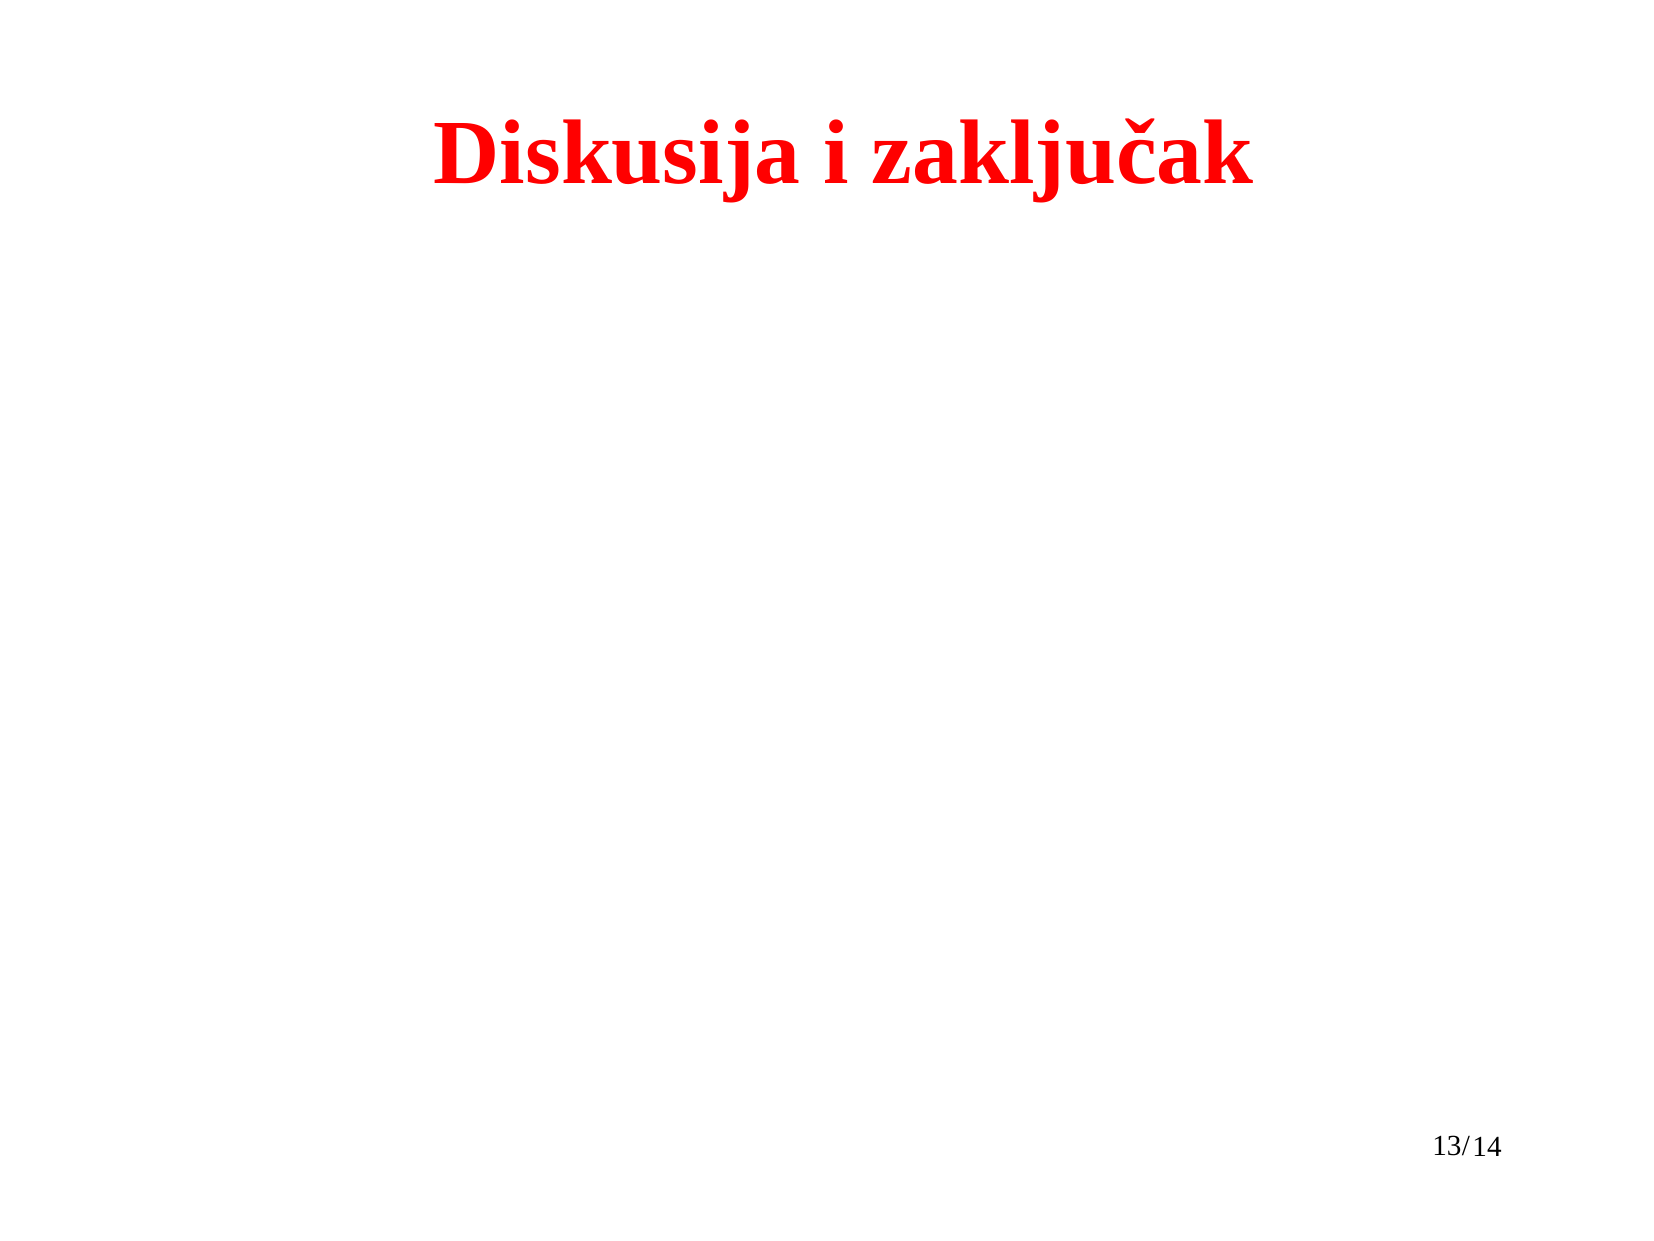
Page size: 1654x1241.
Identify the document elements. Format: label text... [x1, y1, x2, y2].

title Diskusija i zaključak [82, 49, 1571, 257]
